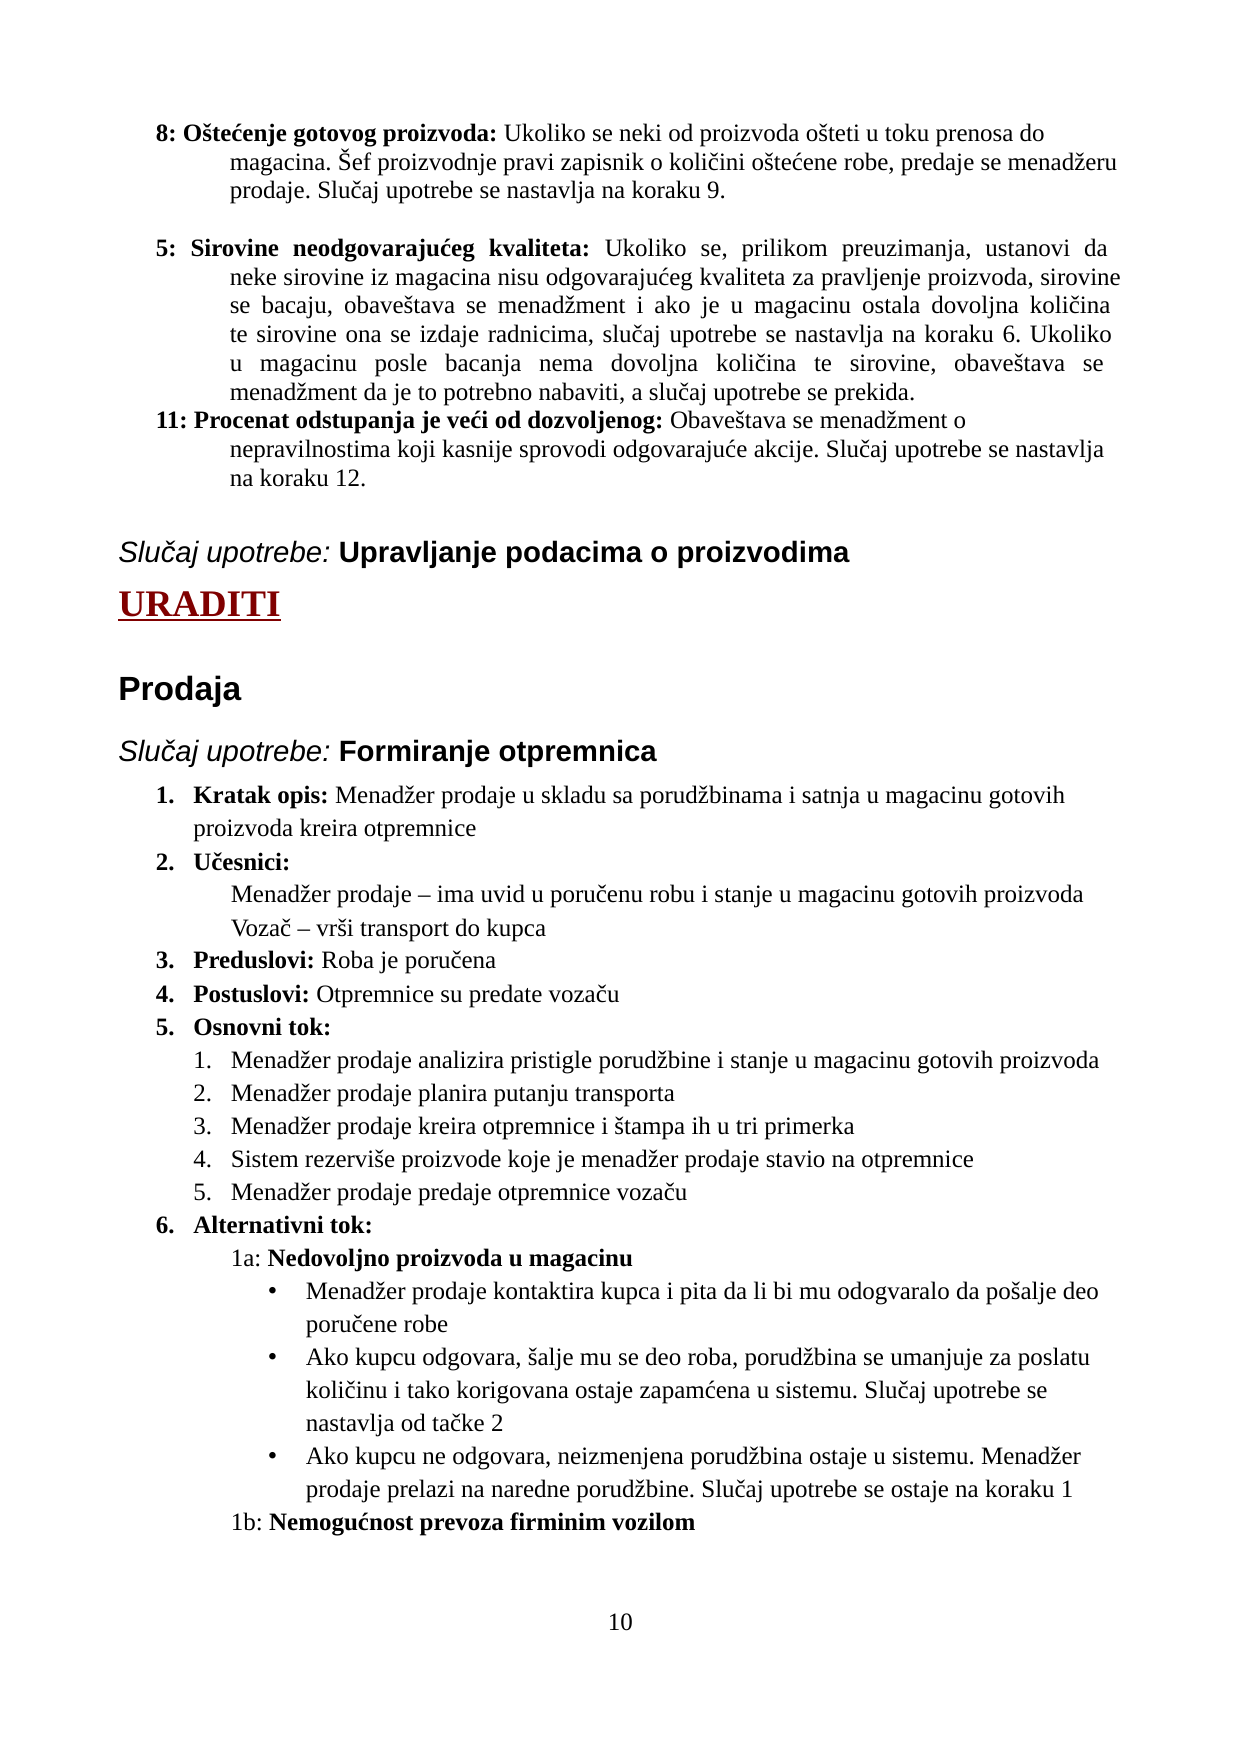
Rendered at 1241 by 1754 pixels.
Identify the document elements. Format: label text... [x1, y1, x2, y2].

list 1a: Nedovoljno proizvoda u magacinu [231, 1243, 1122, 1272]
subtitle Prodaja [118, 668, 1122, 707]
list Menadžer prodaje predaje otpremnice vozaču [193, 1177, 1122, 1206]
list Sistem rezerviše proizvode koje je menadžer prodaje stavio na otpremnice [193, 1144, 1122, 1172]
list Postuslovi: Otpremnice su predate vozaču [156, 979, 1122, 1007]
subtitle Slučaj upotrebe: Formiranje otpremnica [118, 734, 1122, 768]
list Ako kupcu ne odgovara, neizmenjena porudžbina ostaje u sistemu. Menadžer prodaje prelazi na naredne porudžbine. Slučaj upotrebe se ostaje na koraku 1 [268, 1441, 1122, 1503]
list Osnovni tok: [156, 1012, 1122, 1040]
list Menadžer prodaje analizira pristigle porudžbine i stanje u magacinu gotovih proizvoda [193, 1045, 1122, 1073]
text URADITI [118, 581, 1122, 624]
list 5: Sirovine neodgovarajućeg kvaliteta: Ukoliko se, prilikom preuzimanja, ustanovi da neke sirovine iz magacina nisu odgovarajućeg kvaliteta za pravljenje proizvoda, sirovine se bacaju, obaveštava se menadžment i ako je u magacinu ostala dovoljna količina te sirovine ona se izdaje radnicima, slučaj upotrebe se nastavlja na koraku 6. Ukoliko u magacinu posle bacanja nema dovoljna količina te sirovine, obaveštava se menadžment da je to potrebno nabaviti, a slučaj upotrebe se prekida. [118, 233, 1122, 406]
list Menadžer prodaje kontaktira kupca i pita da li bi mu odogvaralo da pošalje deo poručene robe [268, 1276, 1122, 1338]
list Ako kupcu odgovara, šalje mu se deo roba, porudžbina se umanjuje za poslatu količinu i tako korigovana ostaje zapamćena u sistemu. Slučaj upotrebe se nastavlja od tačke 2 [268, 1342, 1122, 1437]
list Preduslovi: Roba je poručena [156, 946, 1122, 974]
list 1b: Nemogućnost prevoza firminim vozilom [231, 1507, 1122, 1536]
list Vozač – vrši transport do kupca [231, 913, 1122, 941]
list Menadžer prodaje kreira otpremnice i štampa ih u tri primerka [193, 1111, 1122, 1139]
subtitle Slučaj upotrebe: Upravljanje podacima o proizvodima [118, 535, 1122, 569]
list 8: Oštećenje gotovog proizvoda: Ukoliko se neki od proizvoda ošteti u toku prenosa do magacina. Šef proizvodnje pravi zapisnik o količini oštećene robe, predaje se menadžeru prodaje. Slučaj upotrebe se nastavlja na koraku 9. [118, 118, 1122, 204]
list Kratak opis: Menadžer prodaje u skladu sa porudžbinama i satnja u magacinu gotovih proizvoda kreira otpremnice [156, 781, 1122, 842]
list 11: Procenat odstupanja je veći od dozvoljenog: Obaveštava se menadžment o nepravilnostima koji kasnije sprovodi odgovarajuće akcije. Slučaj upotrebe se nastavlja na koraku 12. [118, 406, 1122, 492]
list Menadžer prodaje – ima uvid u poručenu robu i stanje u magacinu gotovih proizvoda [231, 879, 1122, 908]
list Alternativni tok: [156, 1210, 1122, 1238]
list Učesnici: [156, 847, 1122, 875]
list Menadžer prodaje planira putanju transporta [193, 1078, 1122, 1106]
